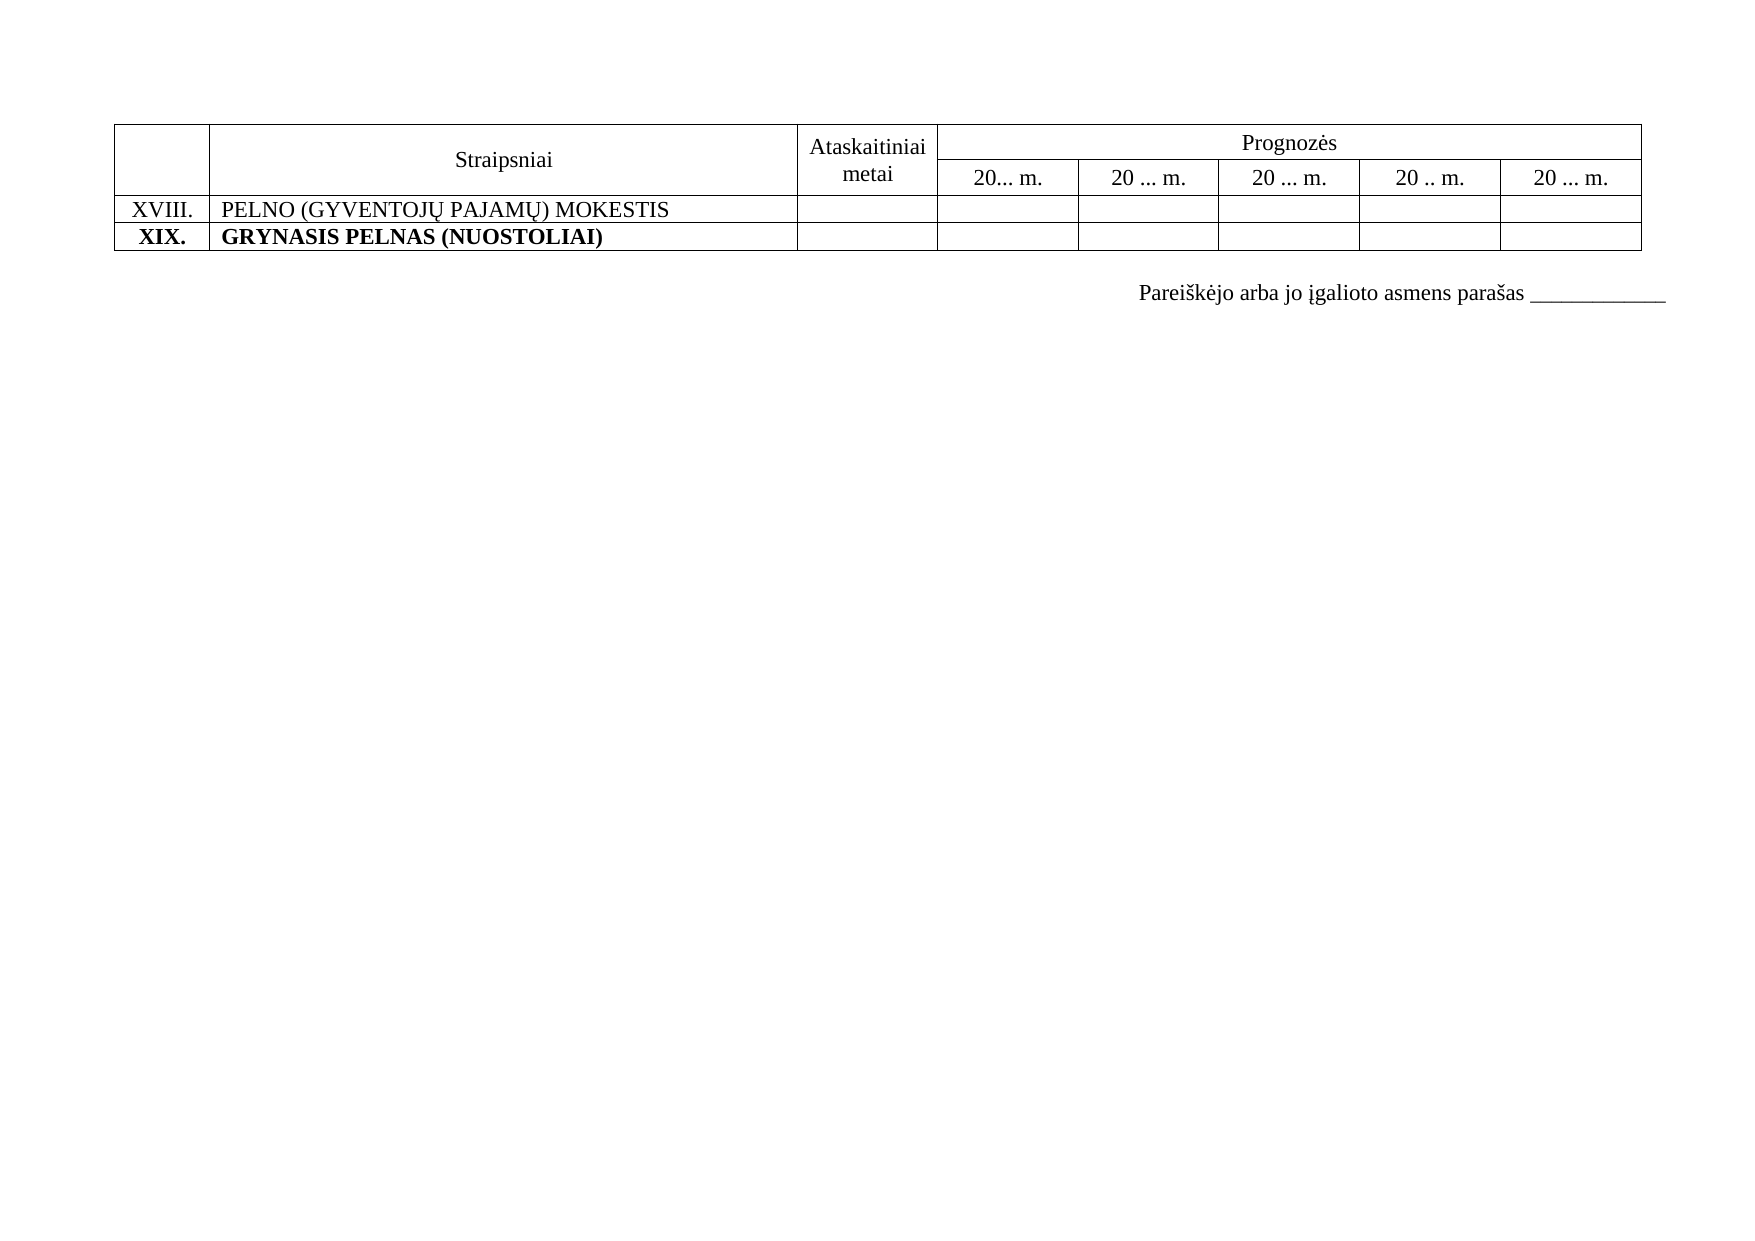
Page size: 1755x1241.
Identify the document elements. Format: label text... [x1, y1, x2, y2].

table_cell GRYNASIS PELNAS (NUOSTOLIAI) [210, 223, 797, 249]
table_cell XIX. [115, 223, 209, 249]
table_cell [938, 223, 1078, 249]
table_cell [1360, 223, 1500, 249]
table_header [115, 125, 209, 195]
table_header Prognozės [938, 125, 1641, 159]
table_cell XVIII. [115, 196, 209, 222]
table_cell [1360, 196, 1500, 222]
table_cell 20 .. m. [1360, 160, 1500, 195]
table_cell 20 ... m. [1079, 160, 1218, 195]
table_cell 20 ... m. [1219, 160, 1359, 195]
table_cell [1079, 196, 1218, 222]
table_cell 20 ... m. [1501, 160, 1641, 195]
table_cell [938, 196, 1078, 222]
table_cell [798, 223, 937, 249]
table_cell [1219, 223, 1359, 249]
table_header Straipsniai [210, 125, 797, 195]
table_cell 20... m. [938, 160, 1078, 195]
table_cell [1079, 223, 1218, 249]
table_cell [1501, 196, 1641, 222]
text Pareiškėjo arba jo įgalioto asmens parašas _____________ [103, 279, 1666, 306]
table_header Ataskaitiniai metai [798, 125, 937, 195]
table_cell [1501, 223, 1641, 249]
table_cell [1219, 196, 1359, 222]
table_cell [798, 196, 937, 222]
table_cell PELNO (GYVENTOJŲ PAJAMŲ) MOKESTIS [210, 196, 797, 222]
